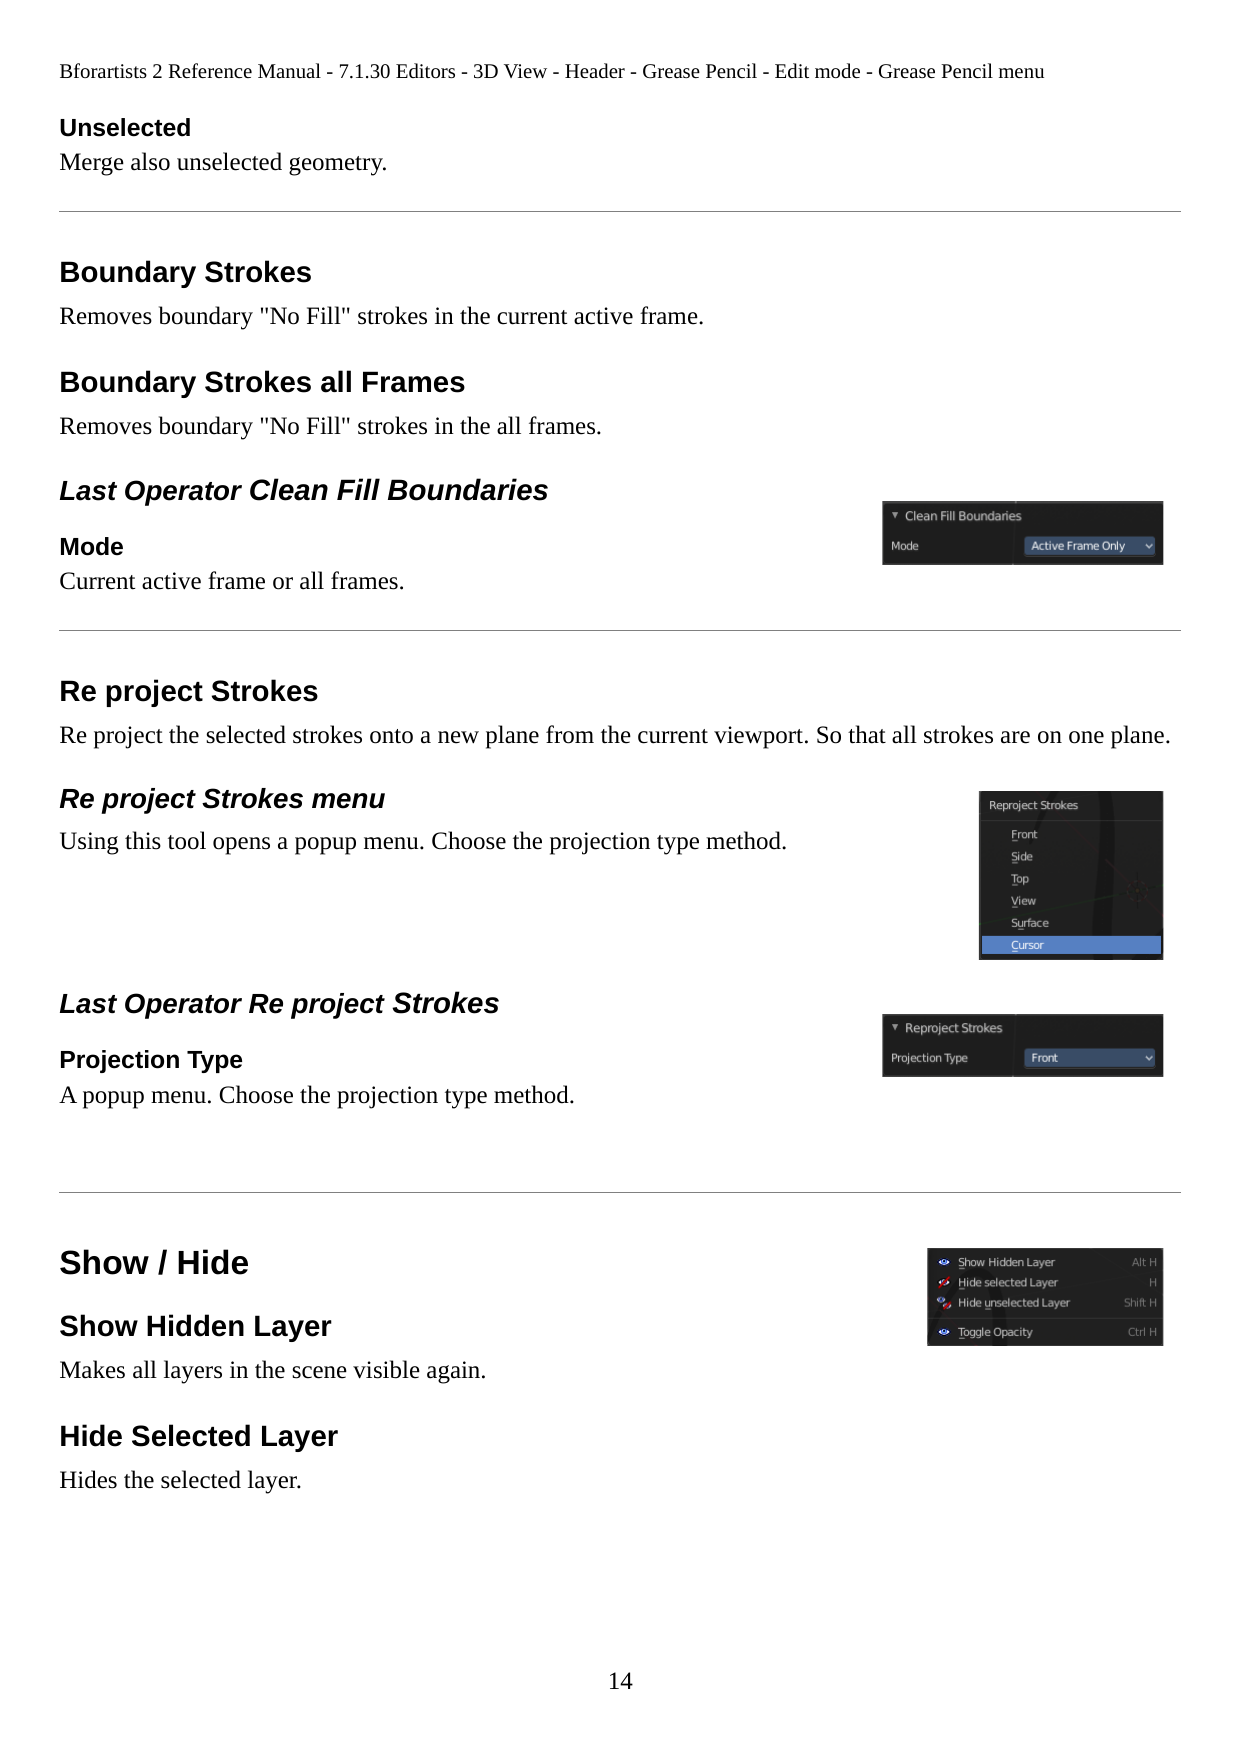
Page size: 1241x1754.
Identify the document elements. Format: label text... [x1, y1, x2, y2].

subtitle Hide Selected Layer [59, 1418, 1181, 1452]
subtitle Mode [59, 532, 882, 560]
text Removes boundary "No Fill" strokes in the current active frame. [59, 301, 1181, 330]
subtitle Boundary Strokes all Frames [59, 365, 1181, 399]
subtitle Last Operator Clean Fill Boundaries [59, 473, 1181, 507]
subtitle Show Hidden Layer [59, 1308, 927, 1342]
subtitle Show / Hide [59, 1243, 1181, 1281]
subtitle Last Operator Re project Strokes [59, 986, 1181, 1020]
text Current active frame or all frames. [59, 566, 1181, 595]
text Merge also unselected geometry. [59, 147, 1181, 176]
picture [882, 1014, 1164, 1077]
subtitle Boundary Strokes [59, 255, 1181, 289]
text Using this tool opens a popup menu. Choose the projection type method. [59, 826, 978, 855]
subtitle Re project Strokes [59, 674, 1181, 708]
subtitle Projection Type [59, 1045, 882, 1073]
subtitle Re project Strokes menu [59, 782, 1181, 814]
text Makes all layers in the scene visible again. [59, 1355, 1181, 1383]
subtitle [1164, 1308, 1181, 1342]
text Hides the selected layer. [59, 1465, 1181, 1493]
picture [882, 501, 1164, 565]
text A popup menu. Choose the projection type method. [59, 1080, 1181, 1108]
text Removes boundary "No Fill" strokes in the all frames. [59, 411, 1181, 440]
text Re project the selected strokes onto a new plane from the current viewport. So that all strokes are on one plane. [59, 721, 1181, 749]
picture [927, 1248, 1164, 1346]
picture [978, 791, 1164, 960]
subtitle [1164, 532, 1181, 560]
subtitle Unselected [59, 113, 1181, 141]
subtitle [1164, 1045, 1181, 1073]
